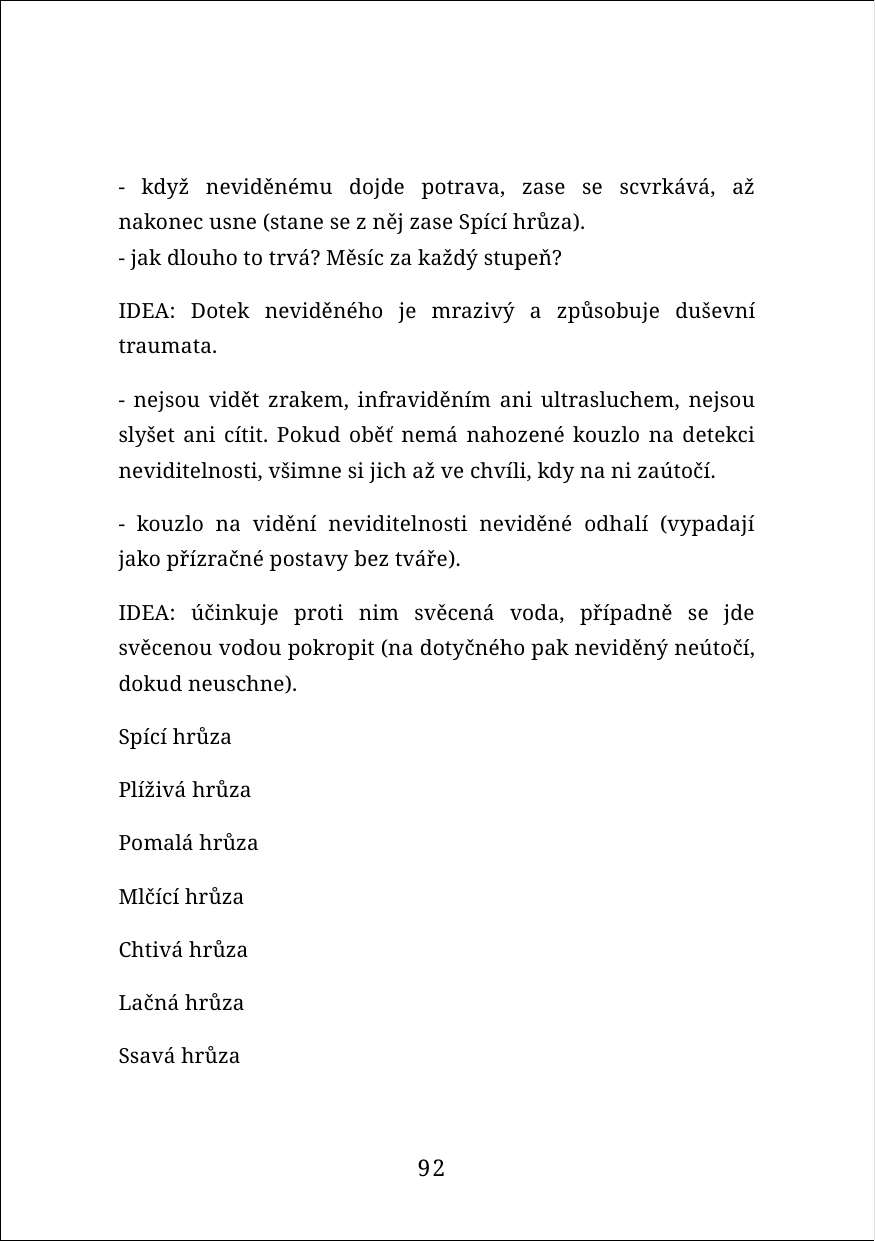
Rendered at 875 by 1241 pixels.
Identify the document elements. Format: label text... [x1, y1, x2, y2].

text Mlčící hrůza [118, 882, 756, 910]
text Lačná hrůza [118, 988, 756, 1017]
text Spící hrůza [118, 722, 756, 751]
text Plíživá hrůza [118, 775, 756, 804]
text - nejsou vidět zrakem, infraviděním ani ultrasluchem, nejsou slyšet ani cítit. Pokud oběť nemá nahozené kouzlo na detekci neviditelnosti, všimne si jich až ve chvíli, kdy na ni zaútočí. [118, 385, 756, 484]
text IDEA: Dotek neviděného je mrazivý a způsobuje duševní traumata. [118, 296, 756, 360]
text - když neviděnému dojde potrava, zase se scvrkává, až nakonec usne (stane se z něj zase Spící hrůza). - jak dlouho to trvá? Měsíc za každý stupeň? [118, 172, 756, 271]
text Chtivá hrůza [118, 935, 756, 963]
text - kouzlo na vidění neviditelnosti neviděné odhalí (vypadají jako přízračné postavy bez tváře). [118, 509, 756, 573]
text Pomalá hrůza [118, 828, 756, 857]
text IDEA: účinkuje proti nim svěcená voda, případně se jde svěcenou vodou pokropit (na dotyčného pak neviděný neútočí, dokud neuschne). [118, 598, 756, 697]
text Ssavá hrůza [118, 1041, 756, 1070]
